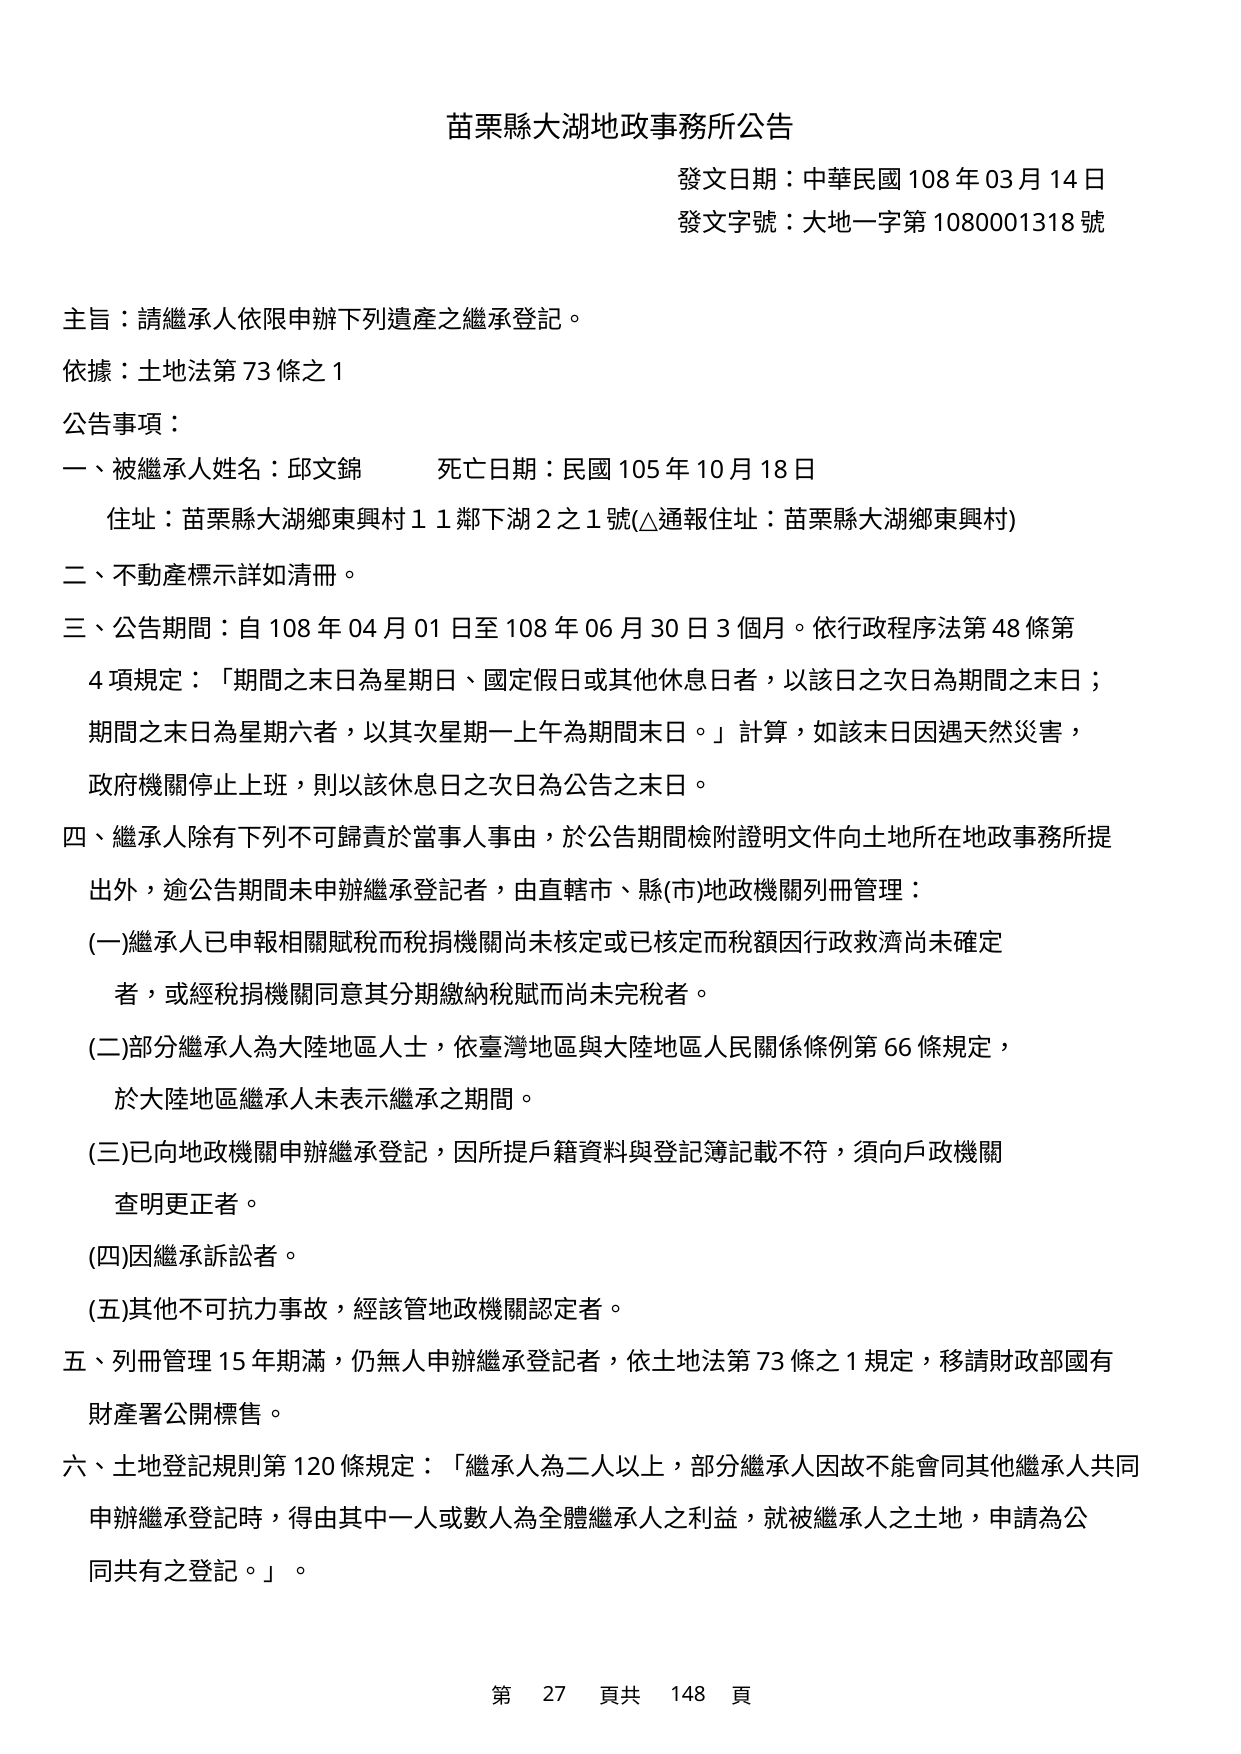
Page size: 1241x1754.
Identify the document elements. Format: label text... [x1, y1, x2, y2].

text 主旨：請繼承人依限申辦下列遺產之繼承登記。 依據：土地法第73條之1 公告事項： [62, 283, 1177, 441]
text 27 [523, 1679, 585, 1708]
text 發文日期：中華民國108年03月14日 [677, 160, 1177, 196]
text 住址：苗栗縣大湖鄉東興村１１鄰下湖２之１號(△通報住址：苗栗縣大湖鄉東興村) [106, 500, 1177, 539]
text 發文字號：大地一字第1080001318號 [677, 202, 1177, 238]
text 第 [481, 1679, 523, 1709]
text 二、不動產標示詳如清冊。 三、公告期間：自 108 年 04 月 01 日至 108 年 06 月 30 日 3 個月。依行政程序法第48條第 4項規定：「期間之末日為星期日、國定假日或其他休息日者，以該日之次日為期間之末日； 期間之末日為星期六者，以其次星期一上午為期間末日。」計算，如該末日因遇天然災害， 政府機關停止上班，則以該休息日之次日為公告之末日。 四、繼承人除有下列不可歸責於當事人事由，於公告期間檢附證明文件向土地所在地政事務所提 出外，逾公告期間未申辦繼承登記者，由直轄市、縣(市)地政機關列冊管理： (一)繼承人已申報相關賦稅而稅捐機關尚未核定或已核定而稅額因行政救濟尚未確定 者，或經稅捐機關同意其分期繳納稅賦而尚未完稅者。 (二)部分繼承人為大陸地區人士，依臺灣地區與大陸地區人民關係條例第66條規定， 於大陸地區繼承人未表示繼承之期間。 (三)已向地政機關申辦繼承登記，因所提戶籍資料與登記簿記載不符，須向戶政機關 查明更正者。 (四)因繼承訴訟者。 (五)其他不可抗力事故，經該管地政機關認定者。 五、列冊管理15年期滿，仍無人申辦繼承登記者，依土地法第73條之1規定，移請財政部國有 財產署公開標售。 六、土地登記規則第120條規定：「繼承人為二人以上，部分繼承人因故不能會同其他繼承人共同 申辦繼承登記時，得由其中一人或數人為全體繼承人之利益，就被繼承人之土地，申請為公 同共有之登記。」。 [62, 539, 1177, 1587]
text 148 [654, 1679, 721, 1708]
text 頁共 [585, 1679, 654, 1709]
text 頁 [721, 1679, 762, 1709]
text 一、被繼承人姓名：邱文錦 死亡日期：民國105年10月18日 [62, 450, 1177, 486]
text 苗栗縣大湖地政事務所公告 [62, 103, 1177, 146]
